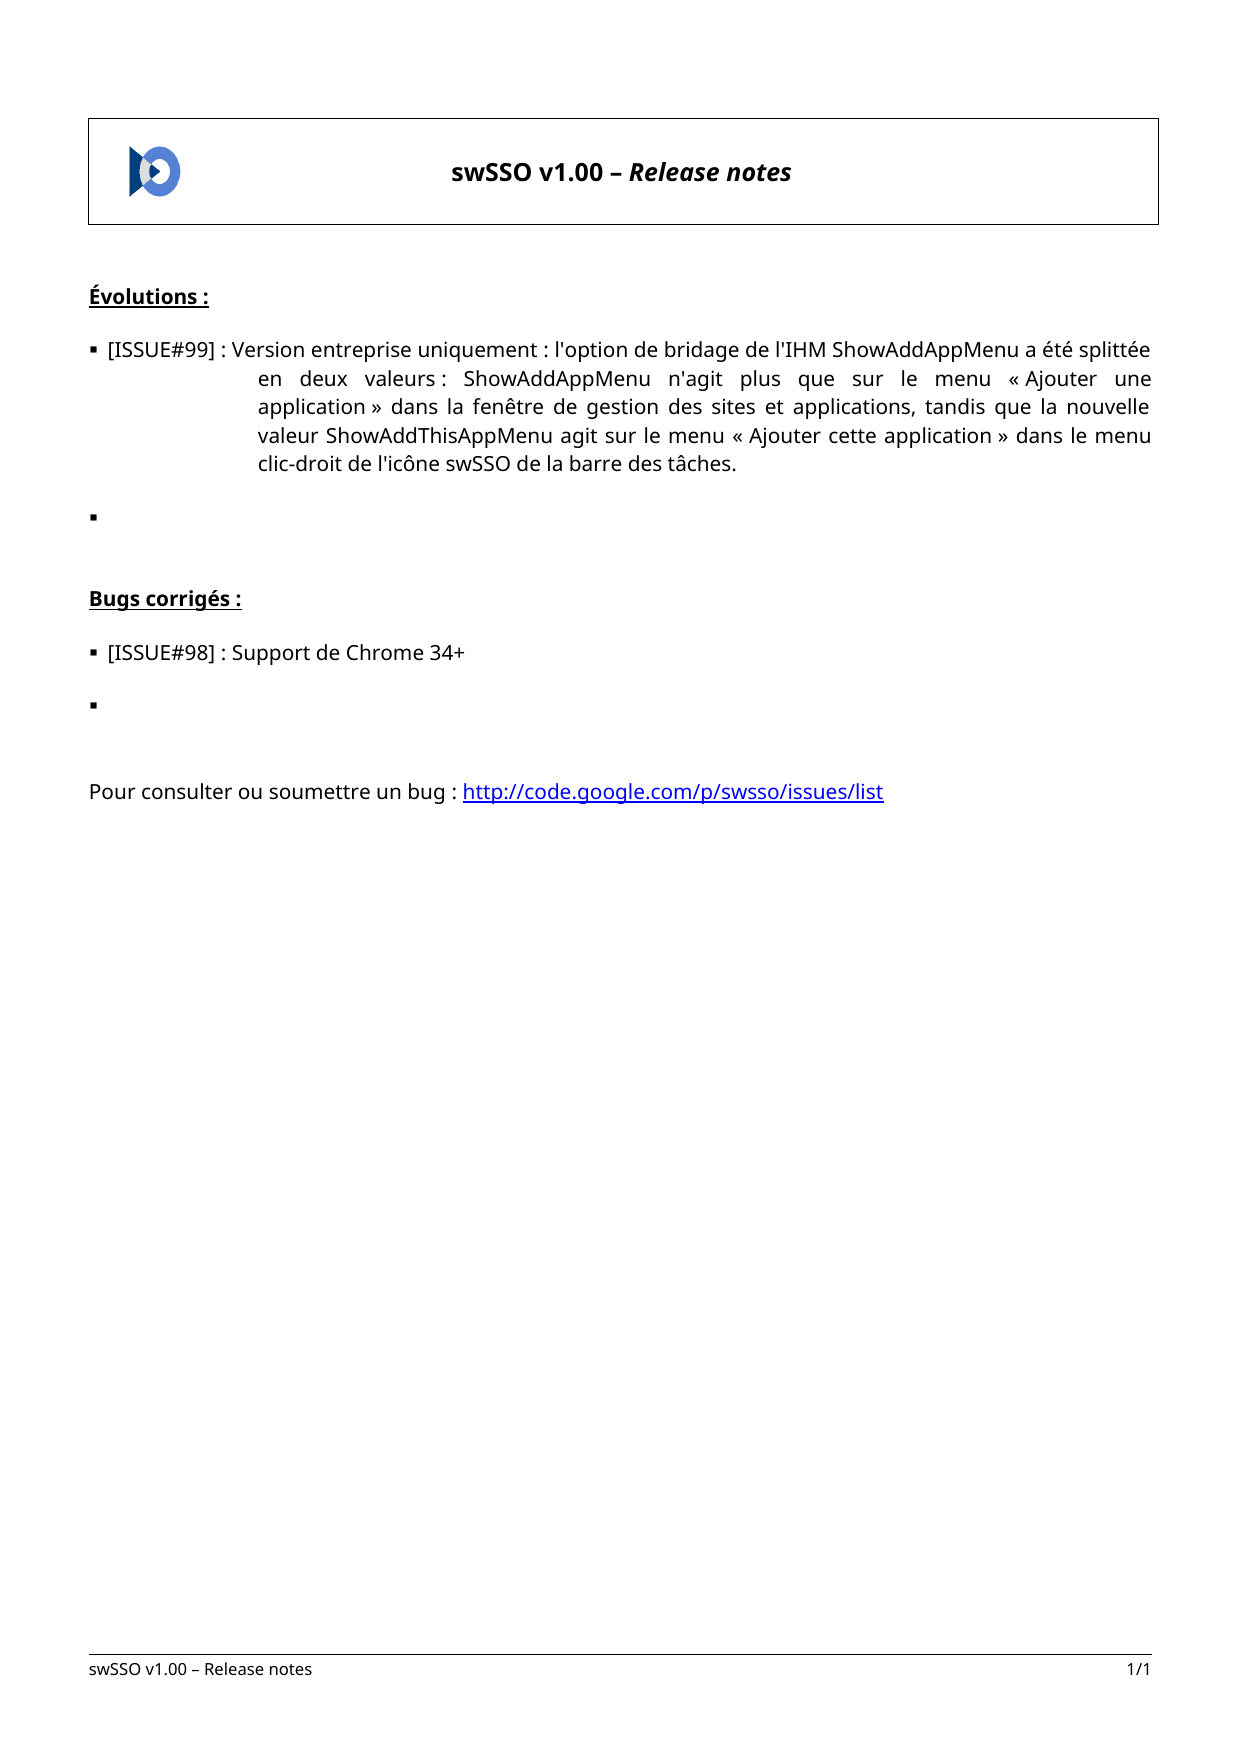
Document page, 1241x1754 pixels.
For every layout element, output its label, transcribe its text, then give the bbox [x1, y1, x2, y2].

text Évolutions : [89, 282, 1152, 310]
table_header swSSO v1.00 – Release notes [220, 119, 1026, 224]
text Pour consulter ou soumettre un bug : http://code.google.com/p/swsso/issues/list [89, 777, 1152, 806]
list [ISSUE#98] : Support de Chrome 34+ [89, 638, 1152, 666]
table_header [1026, 119, 1158, 224]
list [ISSUE#99] : Version entreprise uniquement : l'option de bridage de l'IHM ShowAddAppMenu a été splittée en deux valeurs : ShowAddAppMenu n'agit plus que sur le menu « Ajouter une application » dans la fenêtre de gestion des sites et applications, tandis que la nouvelle valeur ShowAddThisAppMenu agit sur le menu « Ajouter cette application » dans le menu clic-droit de l'icône swSSO de la barre des tâches. [89, 335, 1152, 478]
text Bugs corrigés : [89, 584, 1152, 613]
table_header [89, 119, 220, 224]
picture [124, 140, 185, 203]
